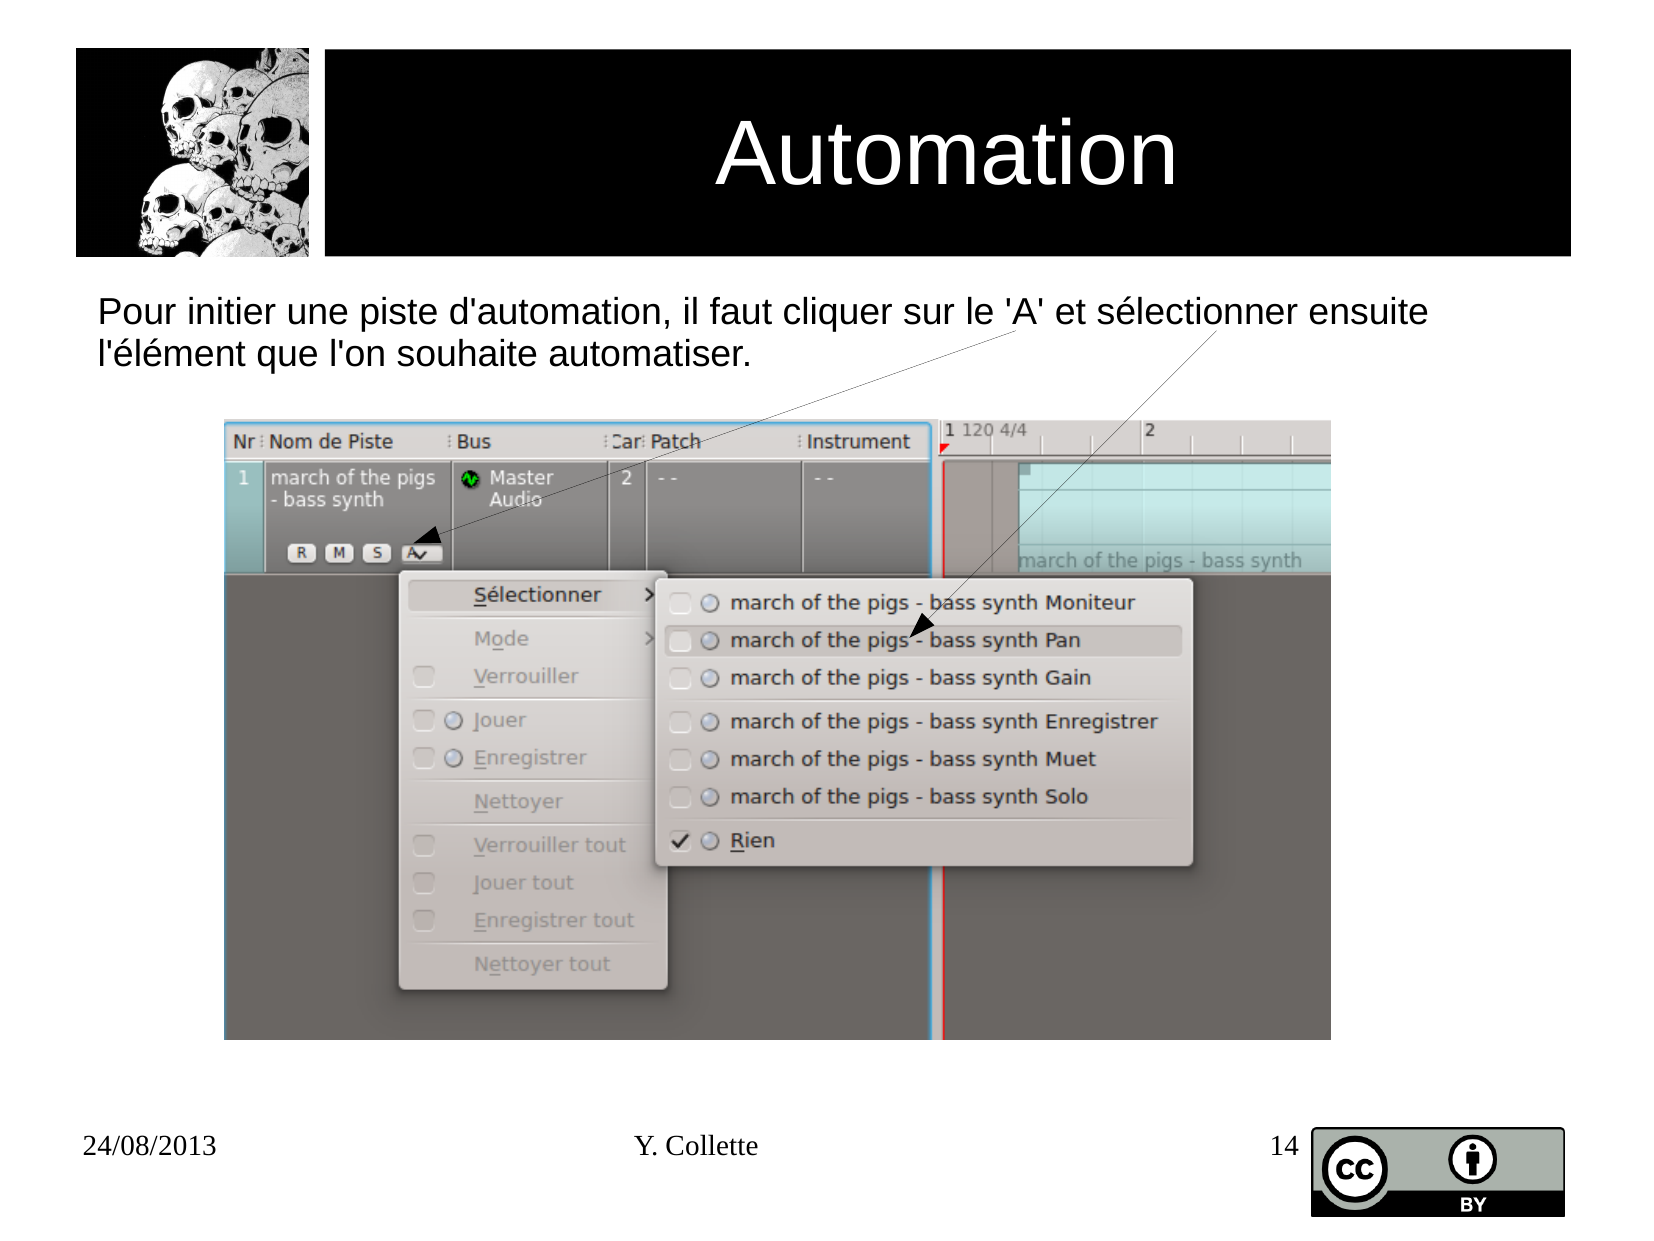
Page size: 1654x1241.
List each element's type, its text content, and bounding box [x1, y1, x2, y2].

picture [1311, 1127, 1565, 1217]
title Automation [324, 49, 1571, 257]
picture [224, 419, 1331, 1040]
text_box Pour initier une piste d'automation, il faut cliquer sur le 'A' et sélectionner ensuite l'élément que l'on souhaite automatiser. [82, 283, 1571, 383]
picture [76, 48, 309, 257]
